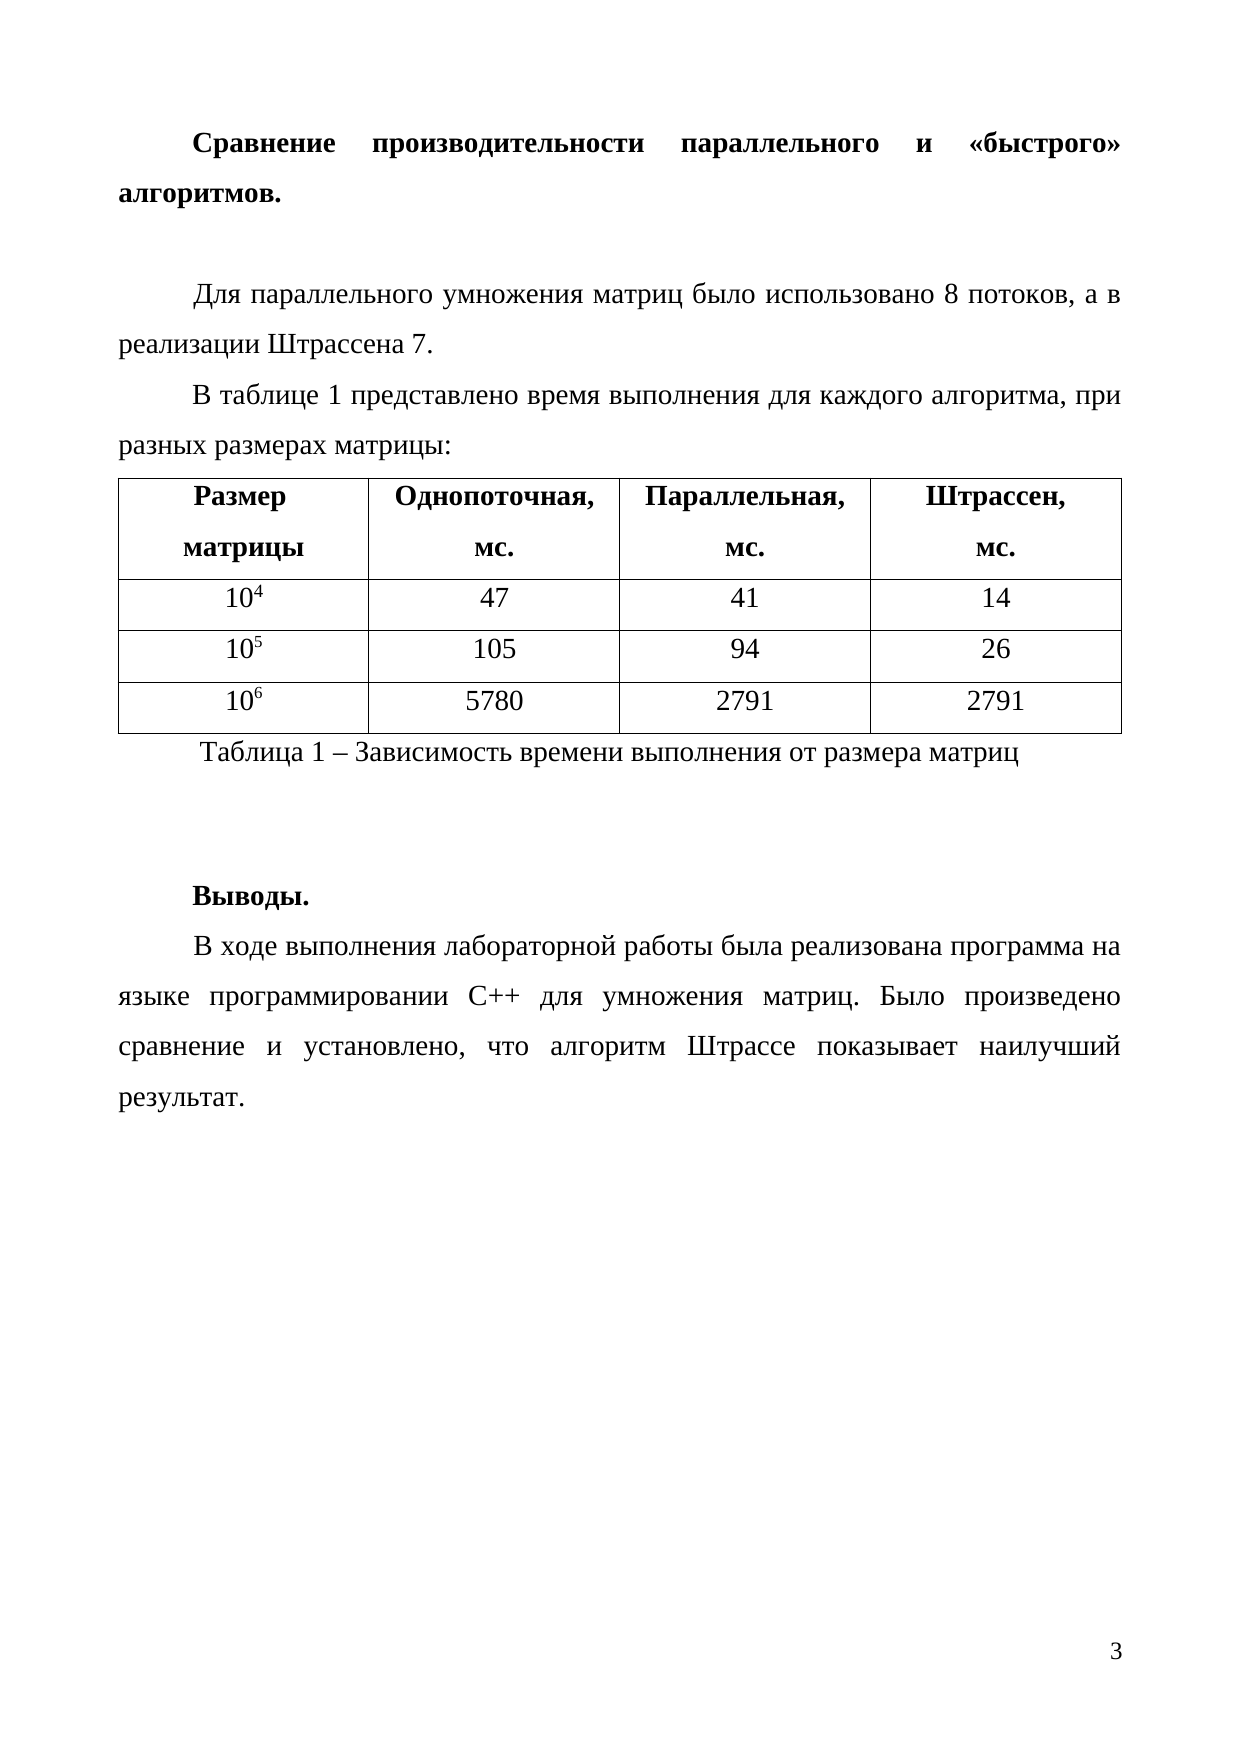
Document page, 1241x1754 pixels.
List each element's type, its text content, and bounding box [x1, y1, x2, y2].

table_cell 14 [871, 580, 1121, 630]
table_cell 105 [369, 631, 619, 682]
subtitle Выводы. [118, 878, 1122, 911]
table_cell 106 [119, 683, 368, 733]
table_cell 94 [620, 631, 870, 682]
text В таблице 1 представлено время выполнения для каждого алгоритма, при разных размерах матрицы: [118, 377, 1122, 461]
table_header Штрассен, мс. [871, 479, 1121, 579]
text Для параллельного умножения матриц было использовано 8 потоков, а в реализации Штрассена 7. [118, 276, 1122, 360]
table_cell 26 [871, 631, 1121, 682]
table_header Размер матрицы [119, 479, 368, 579]
table_cell 105 [119, 631, 368, 682]
table_cell 2791 [871, 683, 1121, 733]
text Сравнение производительности параллельного и «быстрого» алгоритмов. [118, 125, 1122, 209]
table_cell 5780 [369, 683, 619, 733]
text В ходе выполнения лабораторной работы была реализована программа на языке программировании С++ для умножения матриц. Было произведено сравнение и установлено, что алгоритм Штрассе показывает наилучший результат. [118, 928, 1122, 1112]
table_cell 41 [620, 580, 870, 630]
text Таблица 1 – Зависимость времени выполнения от размера матриц [118, 734, 1122, 767]
table_cell 2791 [620, 683, 870, 733]
table_header Параллельная, мс. [620, 479, 870, 579]
table_cell 47 [369, 580, 619, 630]
table_cell 104 [119, 580, 368, 630]
table_header Однопоточная, мс. [369, 479, 619, 579]
